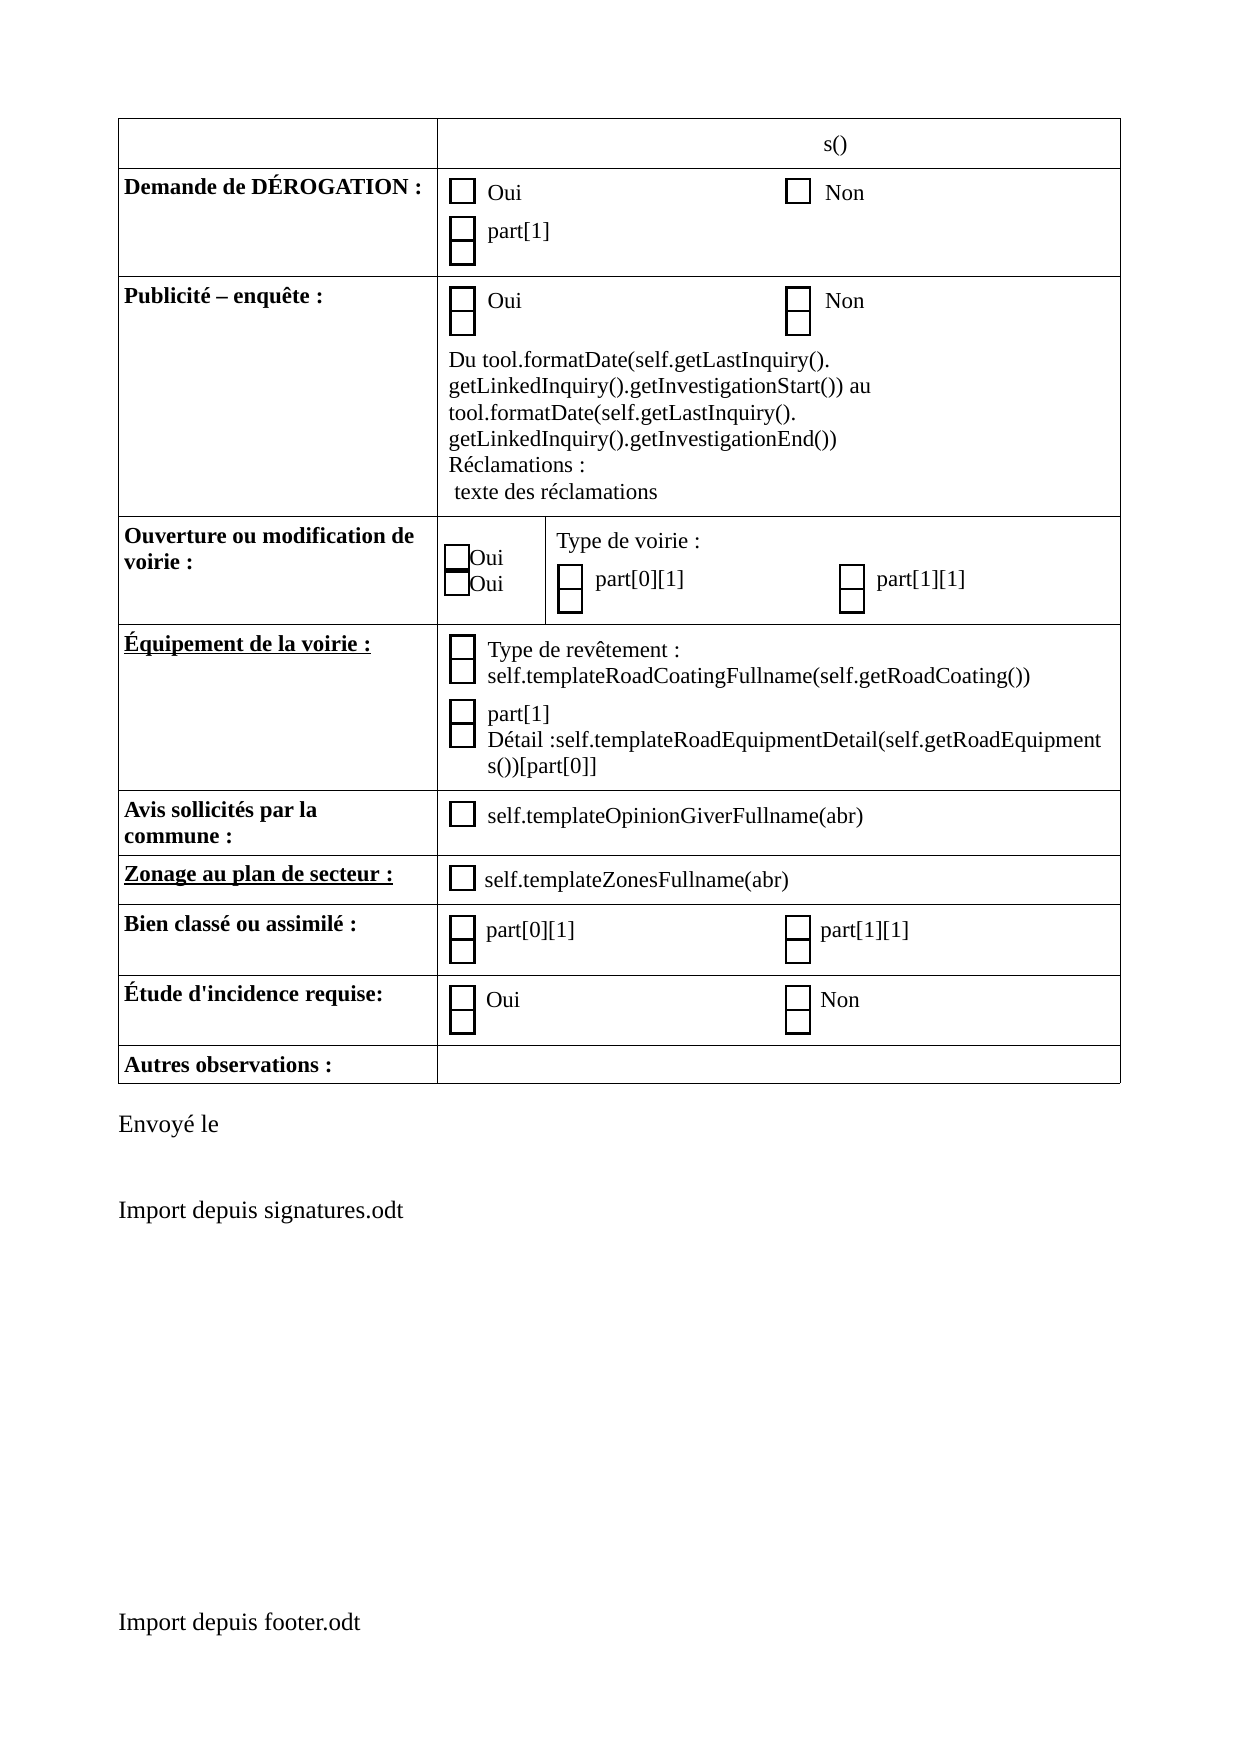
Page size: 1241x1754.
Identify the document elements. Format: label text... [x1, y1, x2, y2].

table_cell [438, 277, 1120, 516]
table_header [482, 124, 778, 162]
table_header part[1] [482, 211, 1114, 270]
table_header [443, 211, 482, 270]
table_cell Demande de DÉROGATION : [119, 169, 437, 276]
table_cell [438, 905, 1120, 974]
table_header Type de revêtement : self.templateRoadCoatingFullname(self.getRoadCoating()) [482, 630, 1114, 694]
table_header part[1][1] [815, 910, 1114, 969]
table_header [443, 980, 480, 1039]
table_header part[0][1] [480, 910, 778, 969]
table_cell part[1] Détail :self.templateRoadEquipmentDetail(self.getRoadEquipments())[part[0]] [482, 694, 1114, 784]
table_header Type de voirie : [550, 522, 1114, 559]
table_header self.templateZonesFullname(abr) [479, 861, 1114, 898]
table_header [779, 174, 819, 211]
table_cell [119, 119, 437, 168]
table_cell [438, 856, 1120, 904]
table_cell part[0][1] [590, 560, 832, 618]
table_header [443, 174, 482, 211]
table_cell [438, 169, 1120, 276]
table_cell [438, 625, 1120, 790]
table_header Oui [482, 174, 778, 211]
text Import depuis signatures.odt [118, 1196, 1131, 1224]
table_header self.templateOpinionGiverFullname(abr) [482, 796, 1114, 834]
table_header [778, 124, 818, 162]
text Envoyé le [118, 1109, 1122, 1138]
table_header [443, 861, 478, 898]
table_cell Zonage au plan de secteur : [119, 856, 437, 904]
table_header [443, 630, 482, 694]
table_cell [443, 694, 482, 784]
table_header s() [818, 124, 1114, 162]
table_header [443, 124, 482, 162]
table_header [779, 282, 819, 340]
table_cell Du tool.formatDate(self.getLastInquiry(). getLinkedInquiry().getInvestigationStart()) au tool.formatDate(self.getLastInquiry(). getLinkedInquiry().getInvestigationEnd()) Réclamations : texte des réclamations [443, 340, 1114, 510]
table_header Oui [482, 282, 778, 340]
table_header Non [815, 980, 1114, 1039]
table_cell [546, 517, 1120, 624]
table_cell [832, 560, 871, 618]
table_header Non [819, 174, 1114, 211]
table_header [778, 980, 814, 1039]
table_cell Étude d'incidence requise: [119, 976, 437, 1045]
table_header [443, 796, 482, 834]
table_cell [438, 976, 1120, 1045]
table_cell Ouverture ou modification de voirie : [119, 517, 437, 624]
table_cell [438, 1046, 1120, 1083]
table_header [443, 910, 480, 969]
table_cell part[1][1] [871, 560, 1114, 618]
table_cell [438, 791, 1120, 855]
table_cell Équipement de la voirie : [119, 625, 437, 790]
table_header [778, 910, 814, 969]
table_cell [438, 119, 1120, 168]
table_header Non [819, 282, 1114, 340]
table_cell Publicité – enquête : [119, 277, 437, 516]
table_header [443, 282, 482, 340]
table_cell Autres observations : [119, 1046, 437, 1083]
table_cell [550, 560, 589, 618]
table_cell Avis sollicités par la commune : [119, 791, 437, 855]
table_cell Oui Oui [438, 517, 545, 624]
table_header Oui [480, 980, 778, 1039]
table_cell Bien classé ou assimilé : [119, 905, 437, 974]
